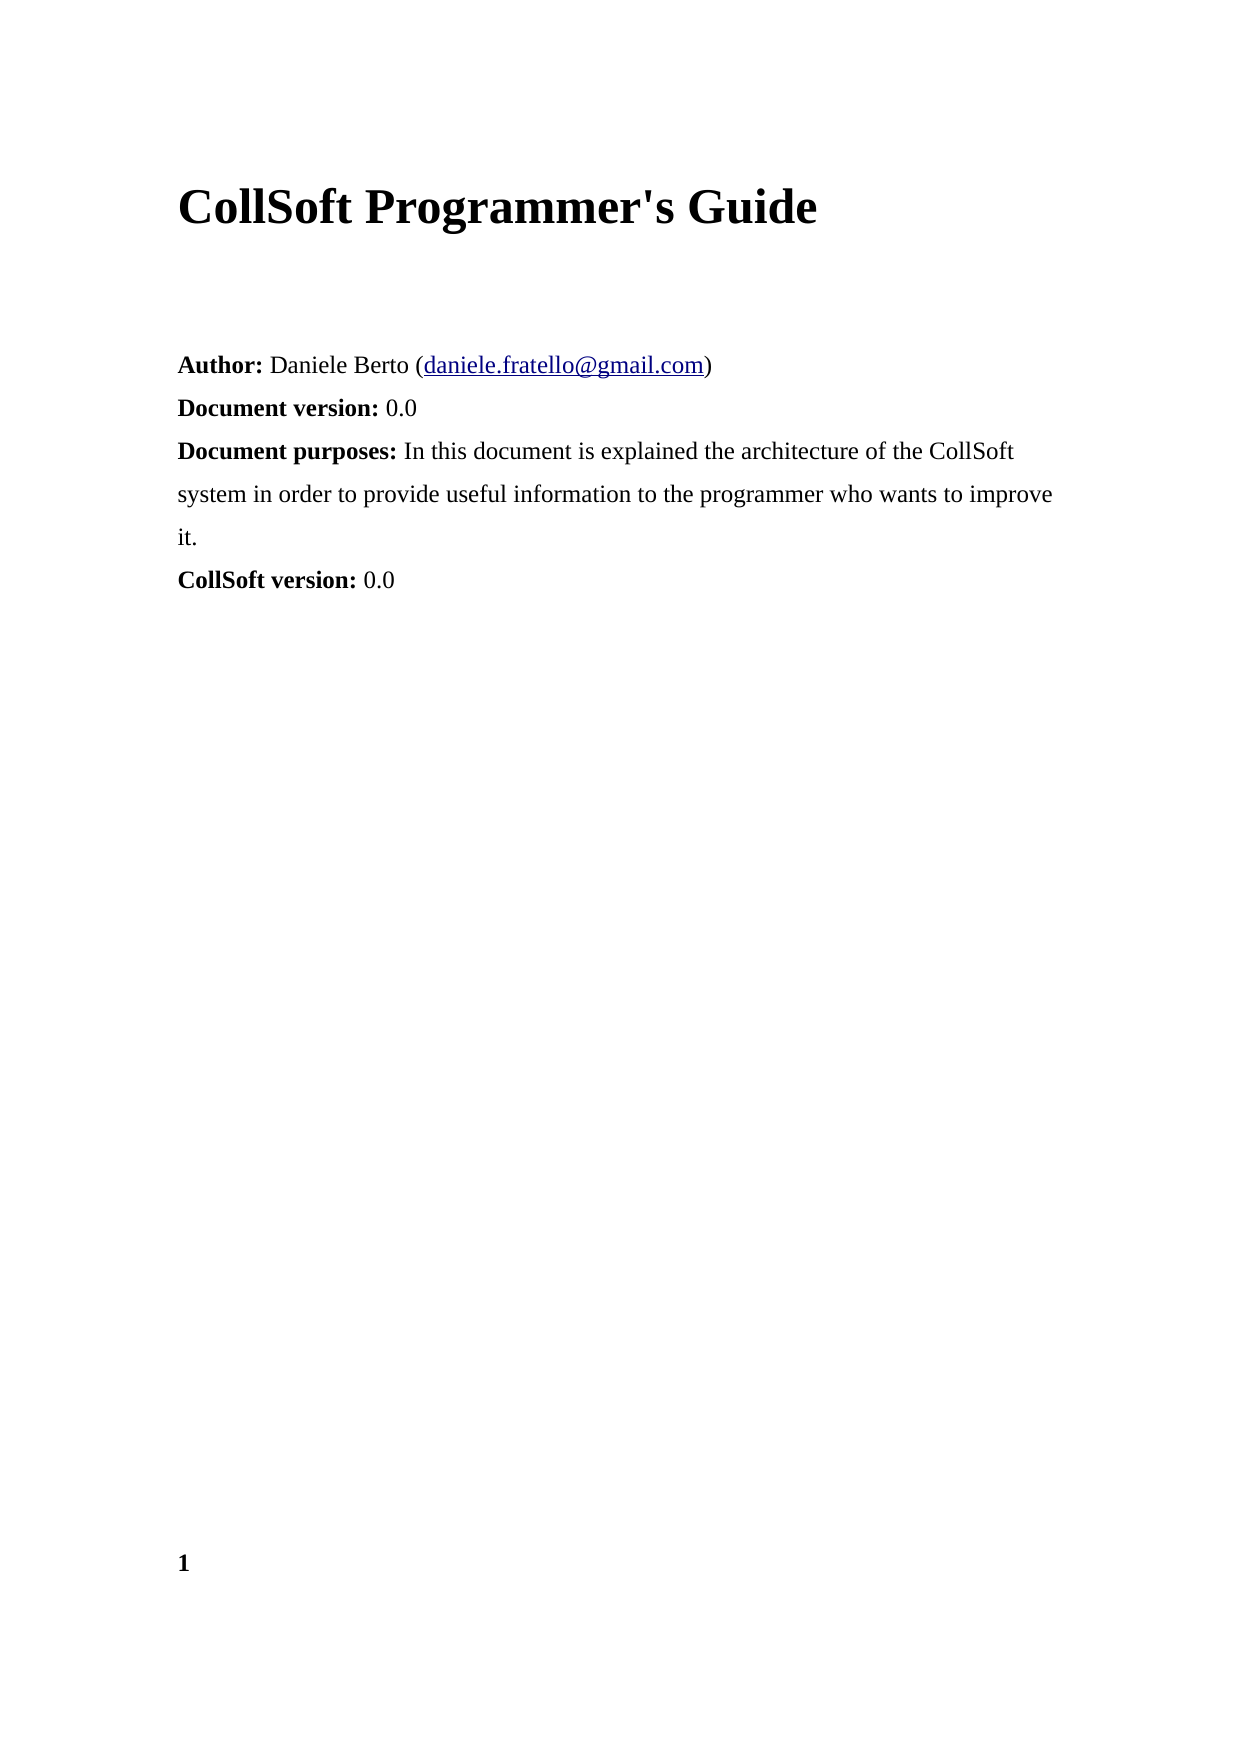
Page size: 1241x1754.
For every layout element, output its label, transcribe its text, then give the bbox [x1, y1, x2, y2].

text Document version: 0.0 [177, 393, 1063, 422]
text Document purposes: In this document is explained the architecture of the CollSoft system in order to provide useful information to the programmer who wants to improve it. [177, 436, 1063, 551]
text CollSoft Programmer's Guide [177, 177, 1063, 235]
text Author: Daniele Berto (daniele.fratello@gmail.com) [177, 350, 1063, 378]
text CollSoft version: 0.0 [177, 565, 1063, 594]
